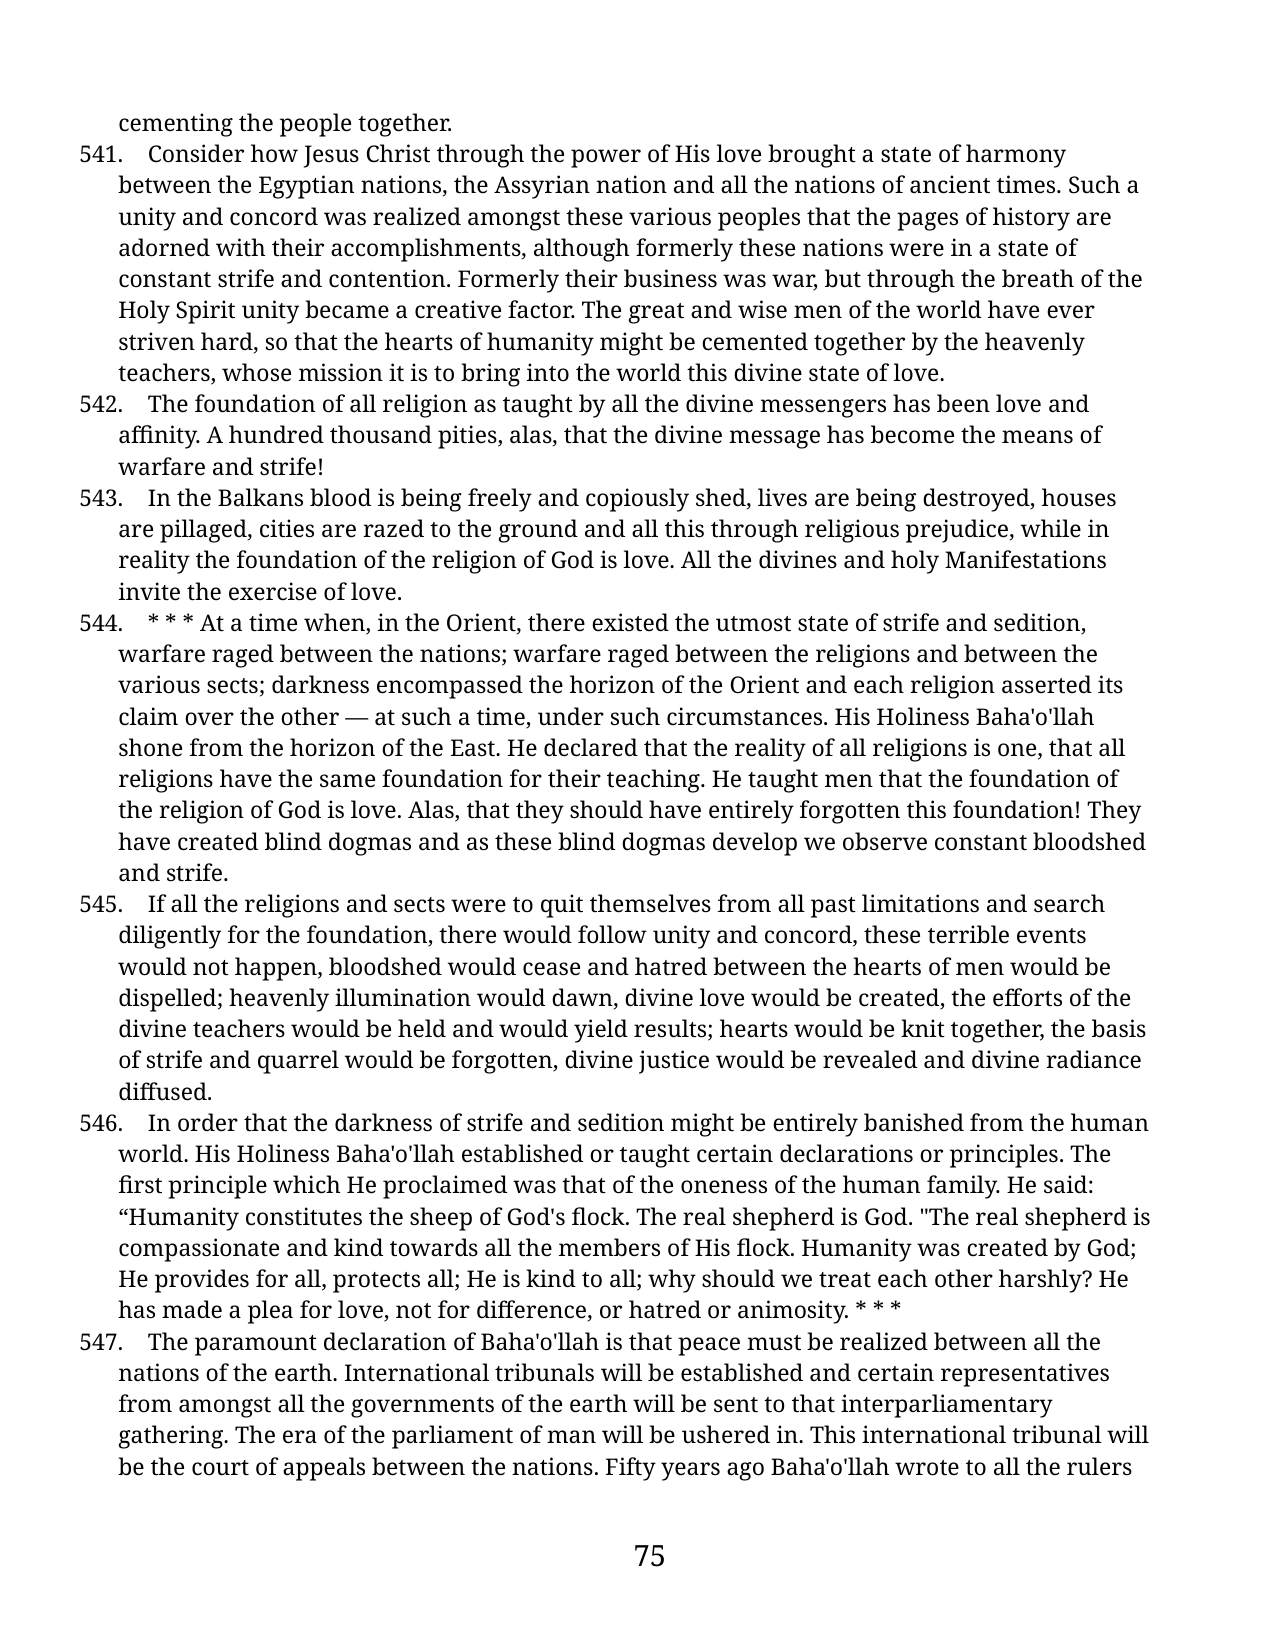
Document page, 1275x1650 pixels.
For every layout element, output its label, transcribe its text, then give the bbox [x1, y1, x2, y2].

list The paramount declaration of Baha'o'llah is that peace must be realized between all the nations of the earth. International tribunals will be established and certain representatives from amongst all the governments of the earth will be sent to that interparliamentary gathering. The era of the parliament of man will be ushered in. This international tribunal will be the court of appeals between the nations. Fifty years ago Baha'o'llah wrote to all the rulers [79, 1325, 1157, 1482]
list If all the religions and sects were to quit themselves from all past limitations and search diligently for the foundation, there would follow unity and concord, these terrible events would not happen, bloodshed would cease and hatred between the hearts of men would be dispelled; heavenly illumination would dawn, divine love would be created, the efforts of the divine teachers would be held and would yield results; hearts would be knit together, the basis of strife and quarrel would be forgotten, divine justice would be revealed and divine radiance diffused. [79, 888, 1157, 1107]
list Consider how Jesus Christ through the power of His love brought a state of harmony between the Egyptian nations, the Assyrian nation and all the nations of ancient times. Such a unity and concord was realized amongst these various peoples that the pages of history are adorned with their accomplishments, although formerly these nations were in a state of constant strife and contention. Formerly their business was war, but through the breath of the Holy Spirit unity became a creative factor. The great and wise men of the world have ever striven hard, so that the hearts of humanity might be cemented together by the heavenly teachers, whose mission it is to bring into the world this divine state of love. [79, 138, 1157, 388]
list cementing the people together. [79, 107, 1157, 138]
list The foundation of all religion as taught by all the divine messengers has been love and affinity. A hundred thousand pities, alas, that the divine message has become the means of warfare and strife! [79, 388, 1157, 482]
list * * * At a time when, in the Orient, there existed the utmost state of strife and sedition, warfare raged between the nations; warfare raged between the religions and between the various sects; darkness encompassed the horizon of the Orient and each religion asserted its claim over the other — at such a time, under such circumstances. His Holiness Baha'o'llah shone from the horizon of the East. He declared that the reality of all religions is one, that all religions have the same foundation for their teaching. He taught men that the foundation of the religion of God is love. Alas, that they should have entirely forgotten this foundation! They have created blind dogmas and as these blind dogmas develop we observe constant bloodshed and strife. [79, 607, 1157, 888]
list In the Balkans blood is being freely and copiously shed, lives are being destroyed, houses are pillaged, cities are razed to the ground and all this through religious prejudice, while in reality the foundation of the religion of God is love. All the divines and holy Manifestations invite the exercise of love. [79, 482, 1157, 607]
list In order that the darkness of strife and sedition might be entirely banished from the human world. His Holiness Baha'o'llah established or taught certain declarations or principles. The first principle which He proclaimed was that of the oneness of the human family. He said: “Humanity constitutes the sheep of God's flock. The real shepherd is God. "The real shepherd is compassionate and kind towards all the members of His flock. Humanity was created by God; He provides for all, protects all; He is kind to all; why should we treat each other harshly? He has made a plea for love, not for difference, or hatred or animosity. * * * [79, 1107, 1157, 1325]
